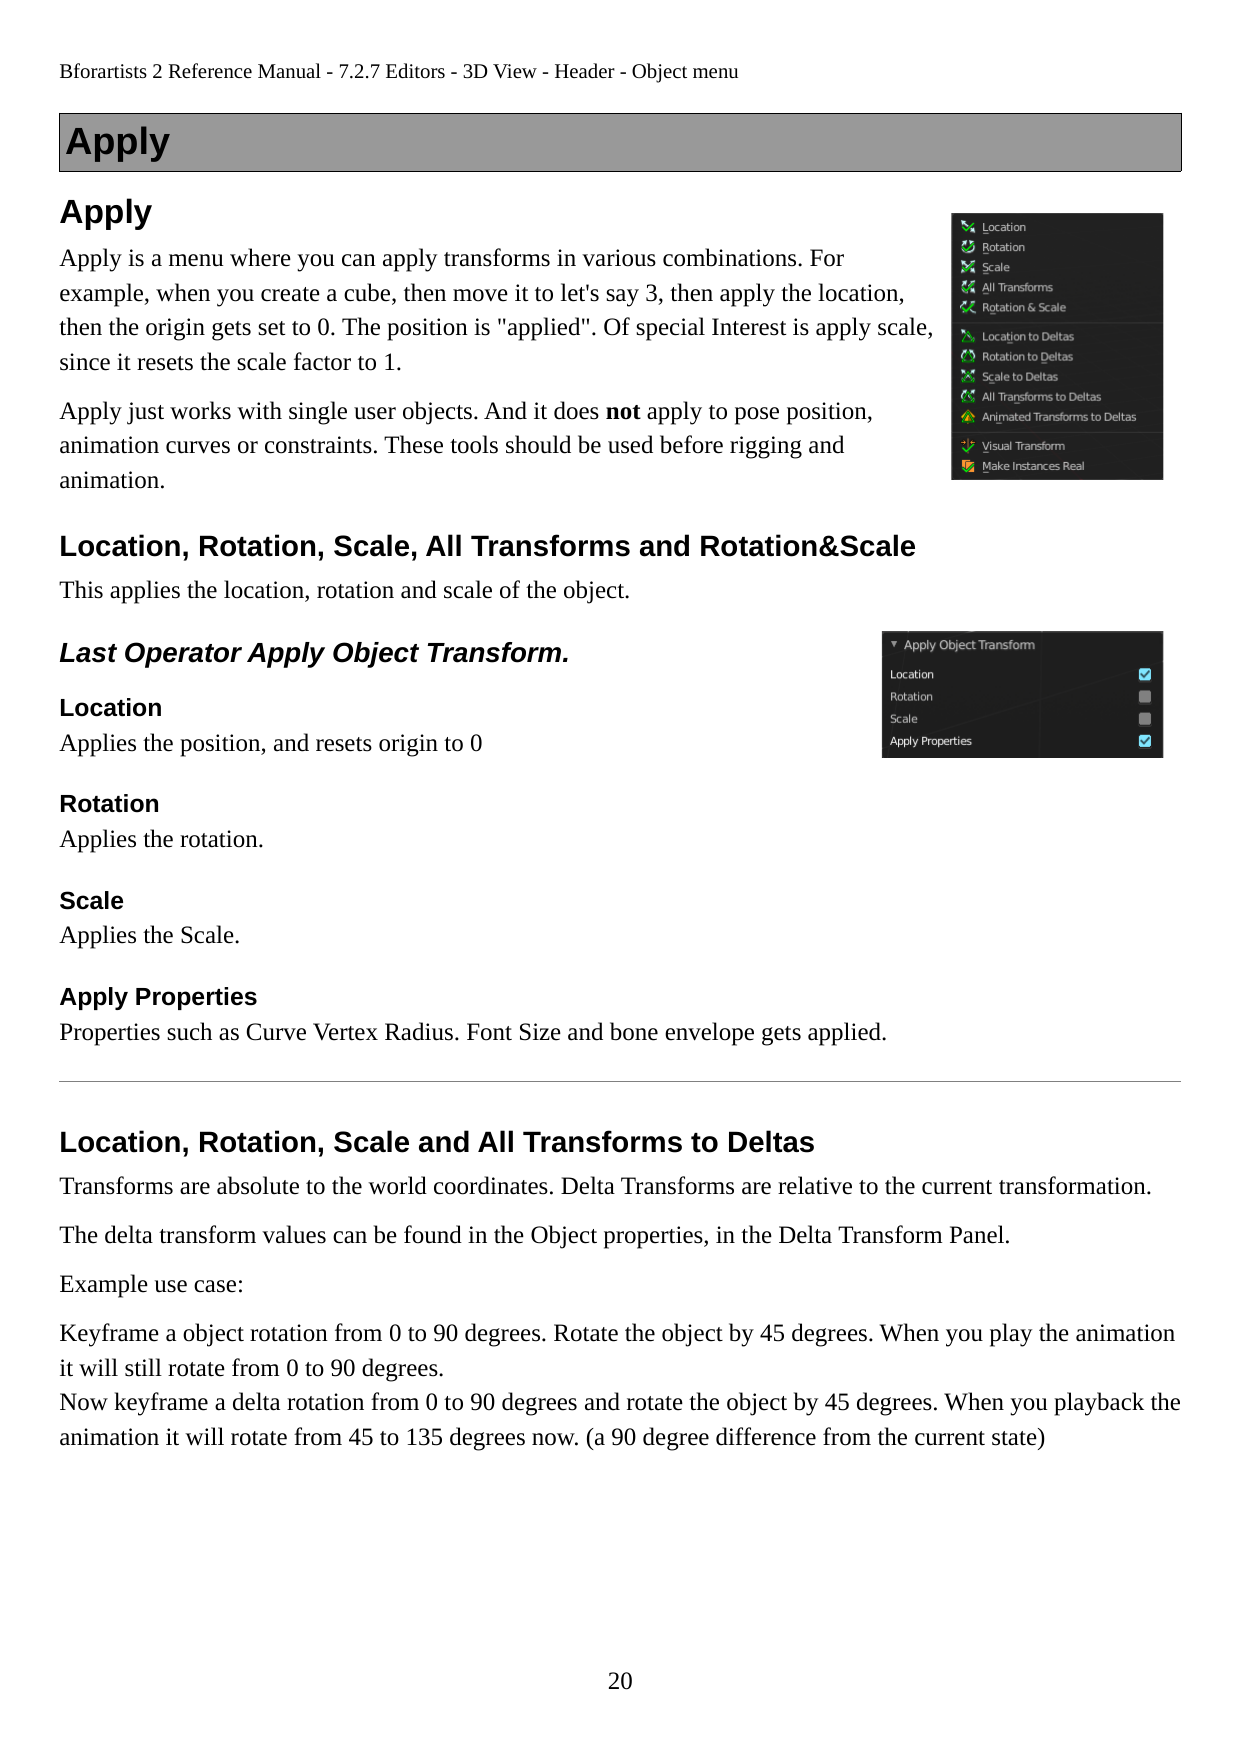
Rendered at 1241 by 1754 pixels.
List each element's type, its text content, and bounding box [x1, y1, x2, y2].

subtitle Scale [59, 886, 1181, 914]
text Properties such as Curve Vertex Radius. Font Size and bone envelope gets applied. [59, 1017, 1181, 1046]
text Apply just works with single user objects. And it does not apply to pose position, animation curves or constraints. These tools should be used before rigging and animation. [59, 396, 1181, 493]
text Applies the rotation. [59, 824, 1181, 853]
text Apply is a menu where you can apply transforms in various combinations. For example, when you create a cube, then move it to let's say 3, then apply the location, then the origin gets set to 0. The position is "applied". Of special Interest is apply scale, since it resets the scale factor to 1. [59, 243, 951, 376]
text Applies the position, and resets origin to 0 [59, 728, 881, 757]
text Example use case: [59, 1269, 1181, 1298]
text Keyframe a object rotation from 0 to 90 degrees. Rotate the object by 45 degrees. When you play the animation it will still rotate from 0 to 90 degrees. Now keyframe a delta rotation from 0 to 90 degrees and rotate the object by 45 degrees. When you playback the animation it will rotate from 45 to 135 degrees now. (a 90 degree difference from the current state) [59, 1318, 1181, 1450]
text The delta transform values can be found in the Object properties, in the Delta Transform Panel. [59, 1220, 1181, 1249]
table_header Apply [60, 114, 1181, 171]
subtitle [1164, 693, 1181, 722]
subtitle Rotation [59, 789, 1181, 818]
subtitle Last Operator Apply Object Transform. [59, 636, 881, 668]
text Applies the Scale. [59, 921, 1181, 949]
picture [951, 213, 1164, 480]
subtitle Apply Properties [59, 982, 1181, 1011]
picture [881, 631, 1164, 758]
subtitle Apply [59, 192, 1181, 231]
text Transforms are absolute to the world coordinates. Delta Transforms are relative to the current transformation. [59, 1171, 1181, 1200]
subtitle Location, Rotation, Scale, All Transforms and Rotation&Scale [59, 528, 1181, 562]
subtitle Location [59, 693, 881, 722]
subtitle Location, Rotation, Scale and All Transforms to Deltas [59, 1125, 1181, 1158]
text This applies the location, rotation and scale of the object. [59, 575, 1181, 603]
